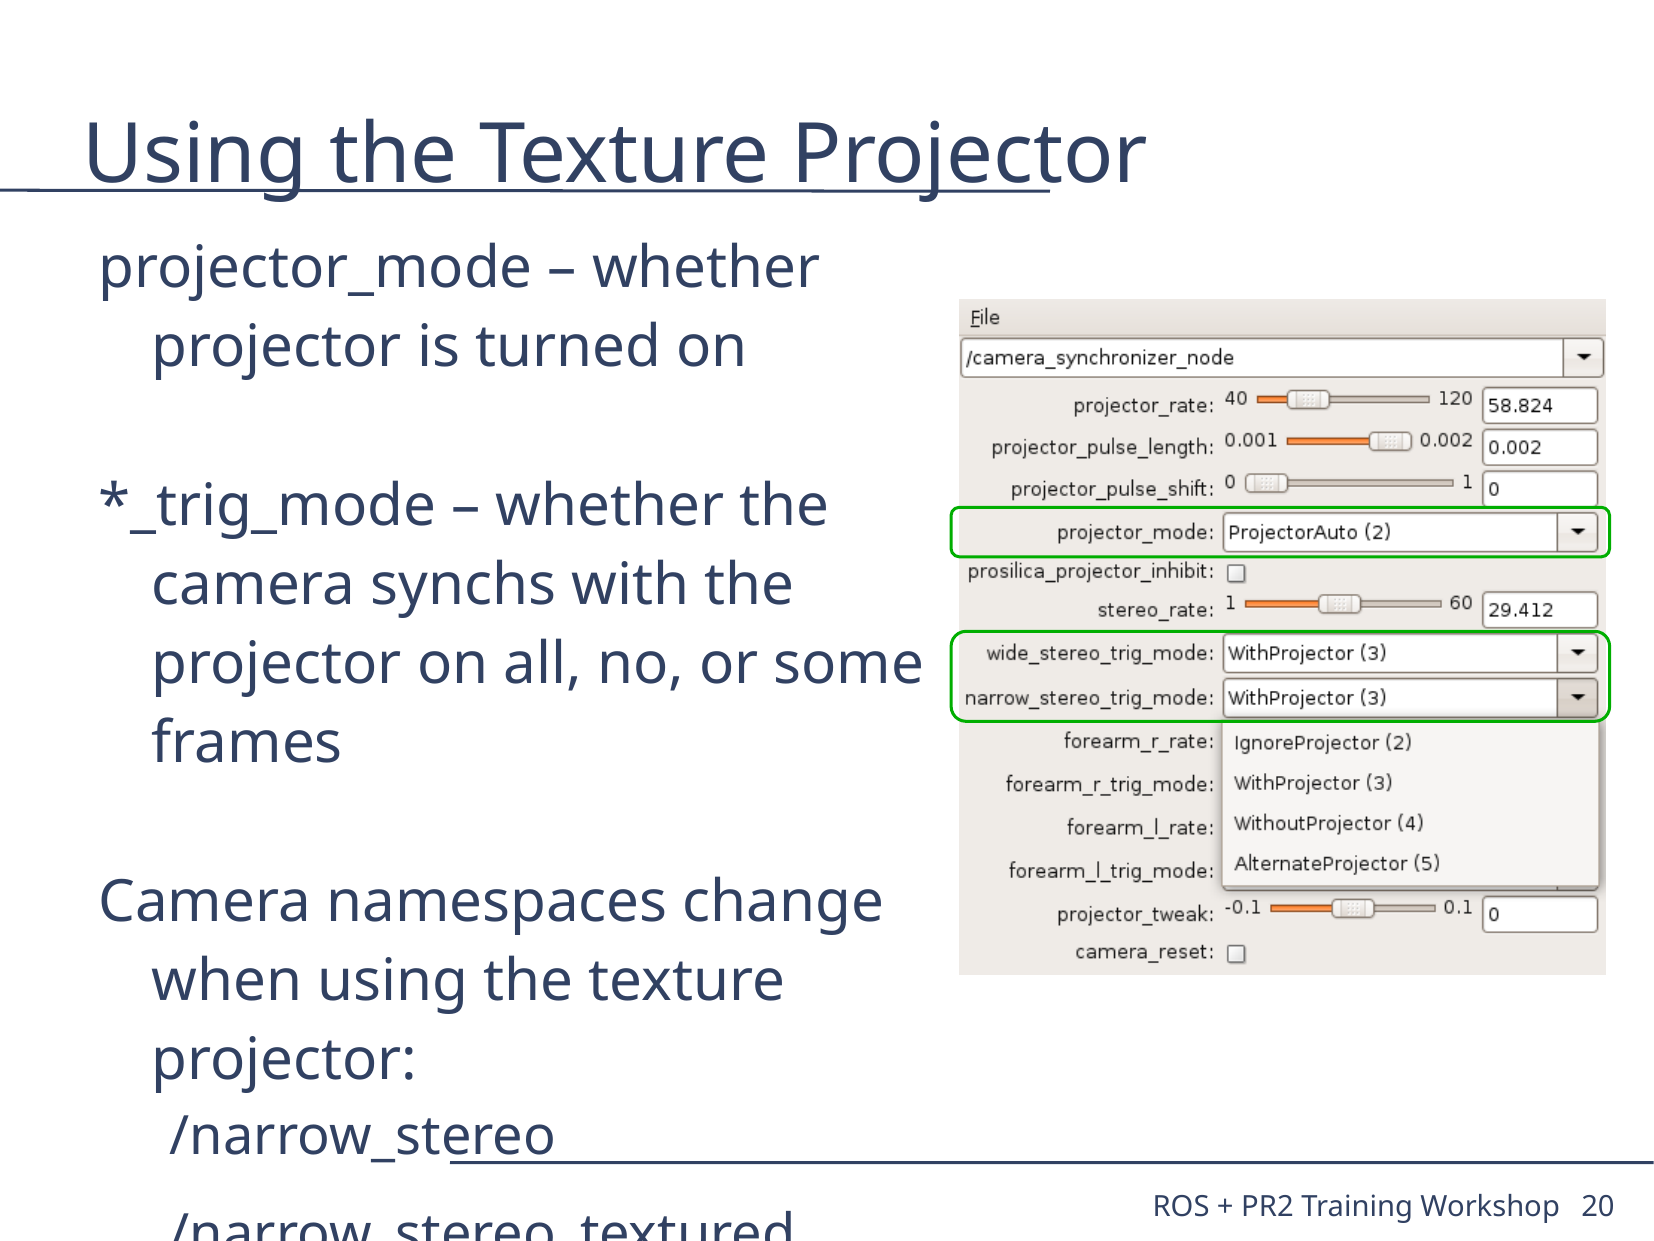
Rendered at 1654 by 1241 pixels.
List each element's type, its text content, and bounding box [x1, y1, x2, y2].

picture [959, 720, 1606, 976]
picture [959, 558, 1606, 633]
picture [959, 509, 1606, 555]
title Using the Texture Projector [82, 75, 1571, 226]
list projector_mode – whether projector is turned on *_trig_mode – whether the camera synchs with the projector on all, no, or some frames Camera namespaces change when using the texture projector: /narrow_stereo /narrow_stereo_textured [80, 225, 944, 1109]
picture [959, 633, 1606, 719]
picture [959, 299, 1606, 506]
